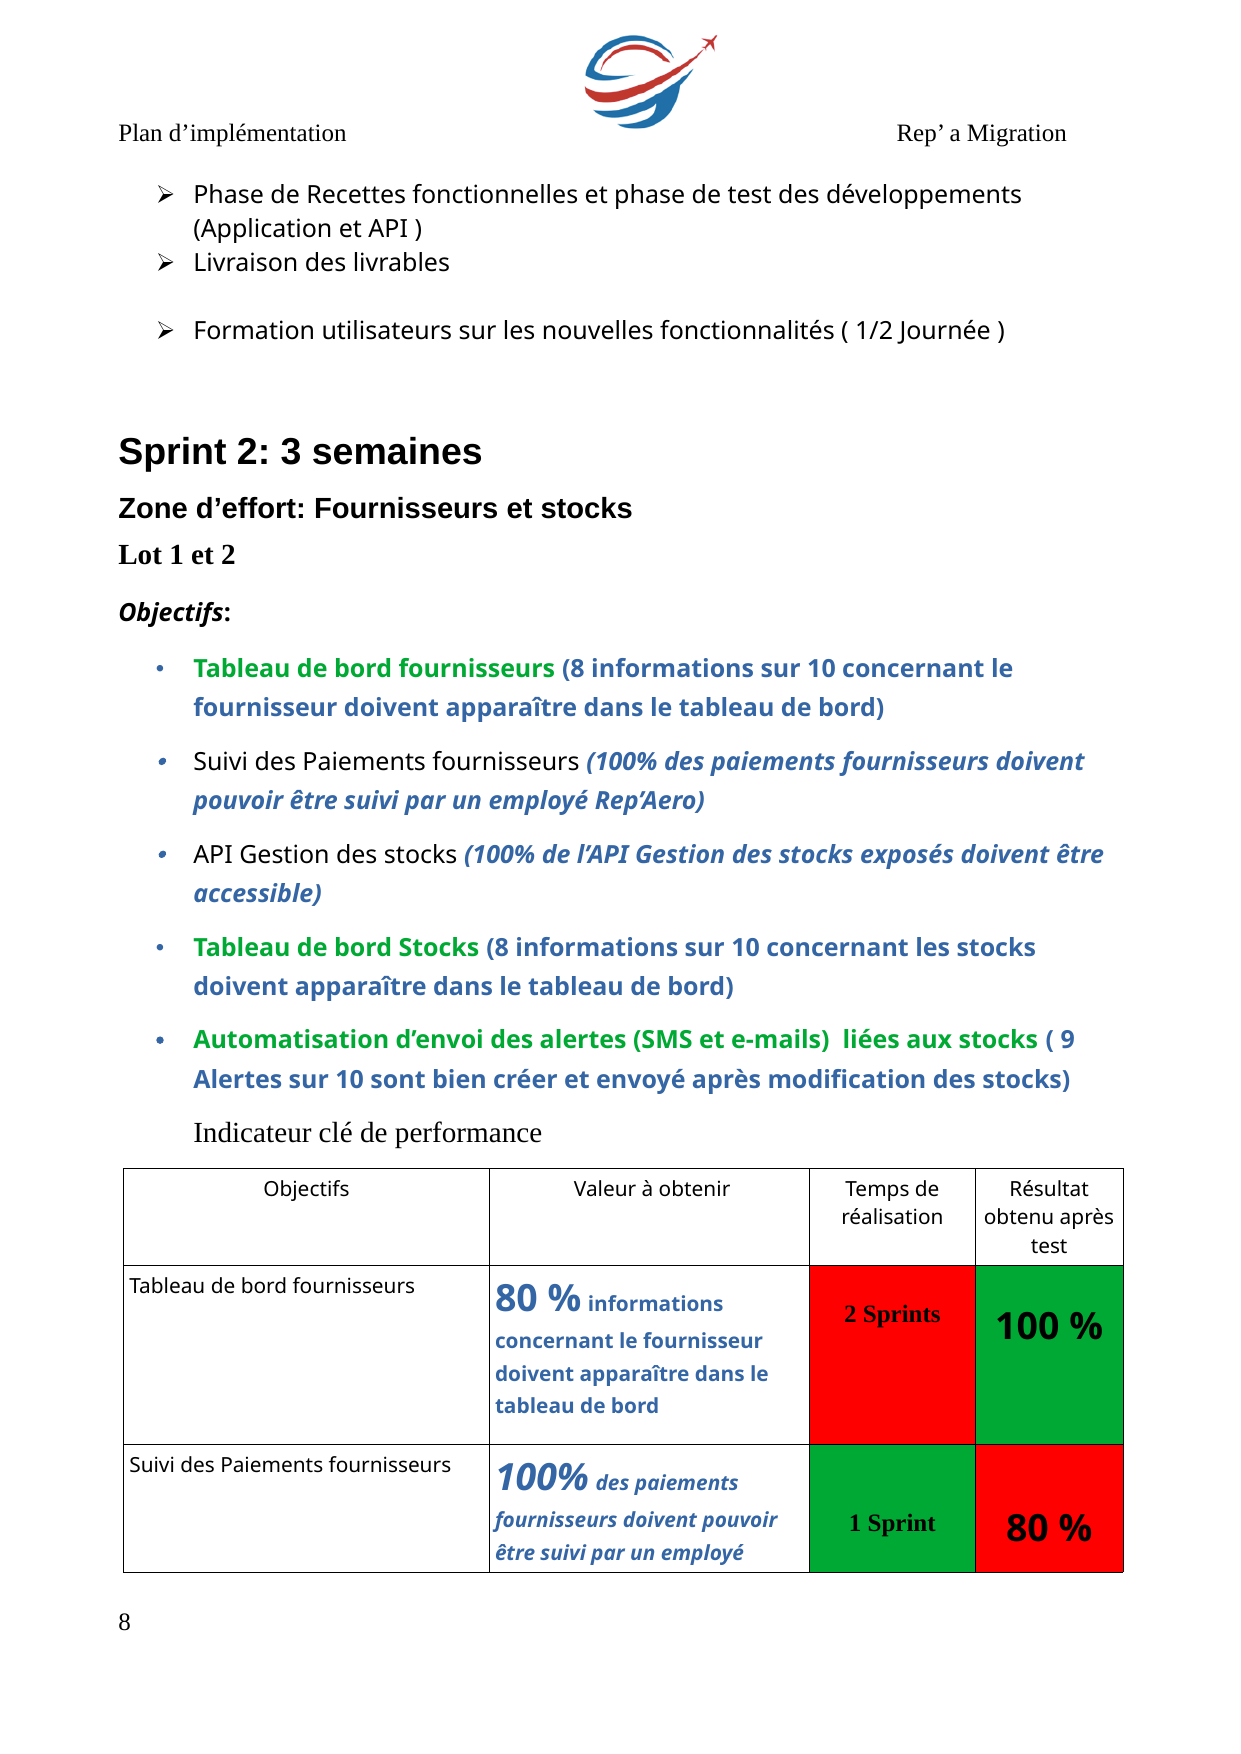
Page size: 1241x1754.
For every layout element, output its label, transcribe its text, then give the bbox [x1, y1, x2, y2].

table_cell 100 % [976, 1266, 1123, 1444]
list Tableau de bord Stocks (8 informations sur 10 concernant les stocks doivent apparaître dans le tableau de bord) [156, 929, 1122, 1002]
table_header Valeur à obtenir [490, 1169, 809, 1265]
text Objectifs: [118, 590, 1122, 630]
subtitle Sprint 2: 3 semaines [118, 429, 1122, 472]
list Livraison des livrables [156, 244, 1122, 278]
list Phase de Recettes fonctionnelles et phase de test des développements (Application et API ) [156, 176, 1122, 244]
table_cell 100% des paiements fournisseurs doivent pouvoir être suivi par un employé [490, 1445, 809, 1572]
table_cell 80 % informations concernant le fournisseur doivent apparaître dans le tableau de bord [490, 1266, 809, 1444]
table_cell 80 % [976, 1445, 1123, 1572]
table_header Résultat obtenu après test [976, 1169, 1123, 1265]
table_header Objectifs [124, 1169, 489, 1265]
table_cell 1 Sprint [810, 1445, 975, 1572]
list Tableau de bord fournisseurs (8 informations sur 10 concernant le fournisseur doivent apparaître dans le tableau de bord) [156, 650, 1122, 724]
list Formation utilisateurs sur les nouvelles fonctionnalités ( 1/2 Journée ) [156, 313, 1122, 347]
list API Gestion des stocks (100% de l’API Gestion des stocks exposés doivent être accessible) [156, 836, 1122, 909]
table_cell 2 Sprints [810, 1266, 975, 1444]
table_cell Suivi des Paiements fournisseurs [124, 1445, 489, 1572]
list Automatisation d’envoi des alertes (SMS et e-mails) liées aux stocks ( 9 Alertes sur 10 sont bien créer et envoyé après modification des stocks) [156, 1022, 1122, 1095]
subtitle Zone d’effort: Fournisseurs et stocks [118, 491, 1122, 524]
list Suivi des Paiements fournisseurs (100% des paiements fournisseurs doivent pouvoir être suivi par un employé Rep’Aero) [156, 743, 1122, 817]
list Indicateur clé de performance [156, 1115, 1122, 1148]
text Lot 1 et 2 [118, 537, 1122, 571]
picture [577, 14, 723, 155]
table_cell Tableau de bord fournisseurs [124, 1266, 489, 1444]
table_header Temps de réalisation [810, 1169, 975, 1265]
